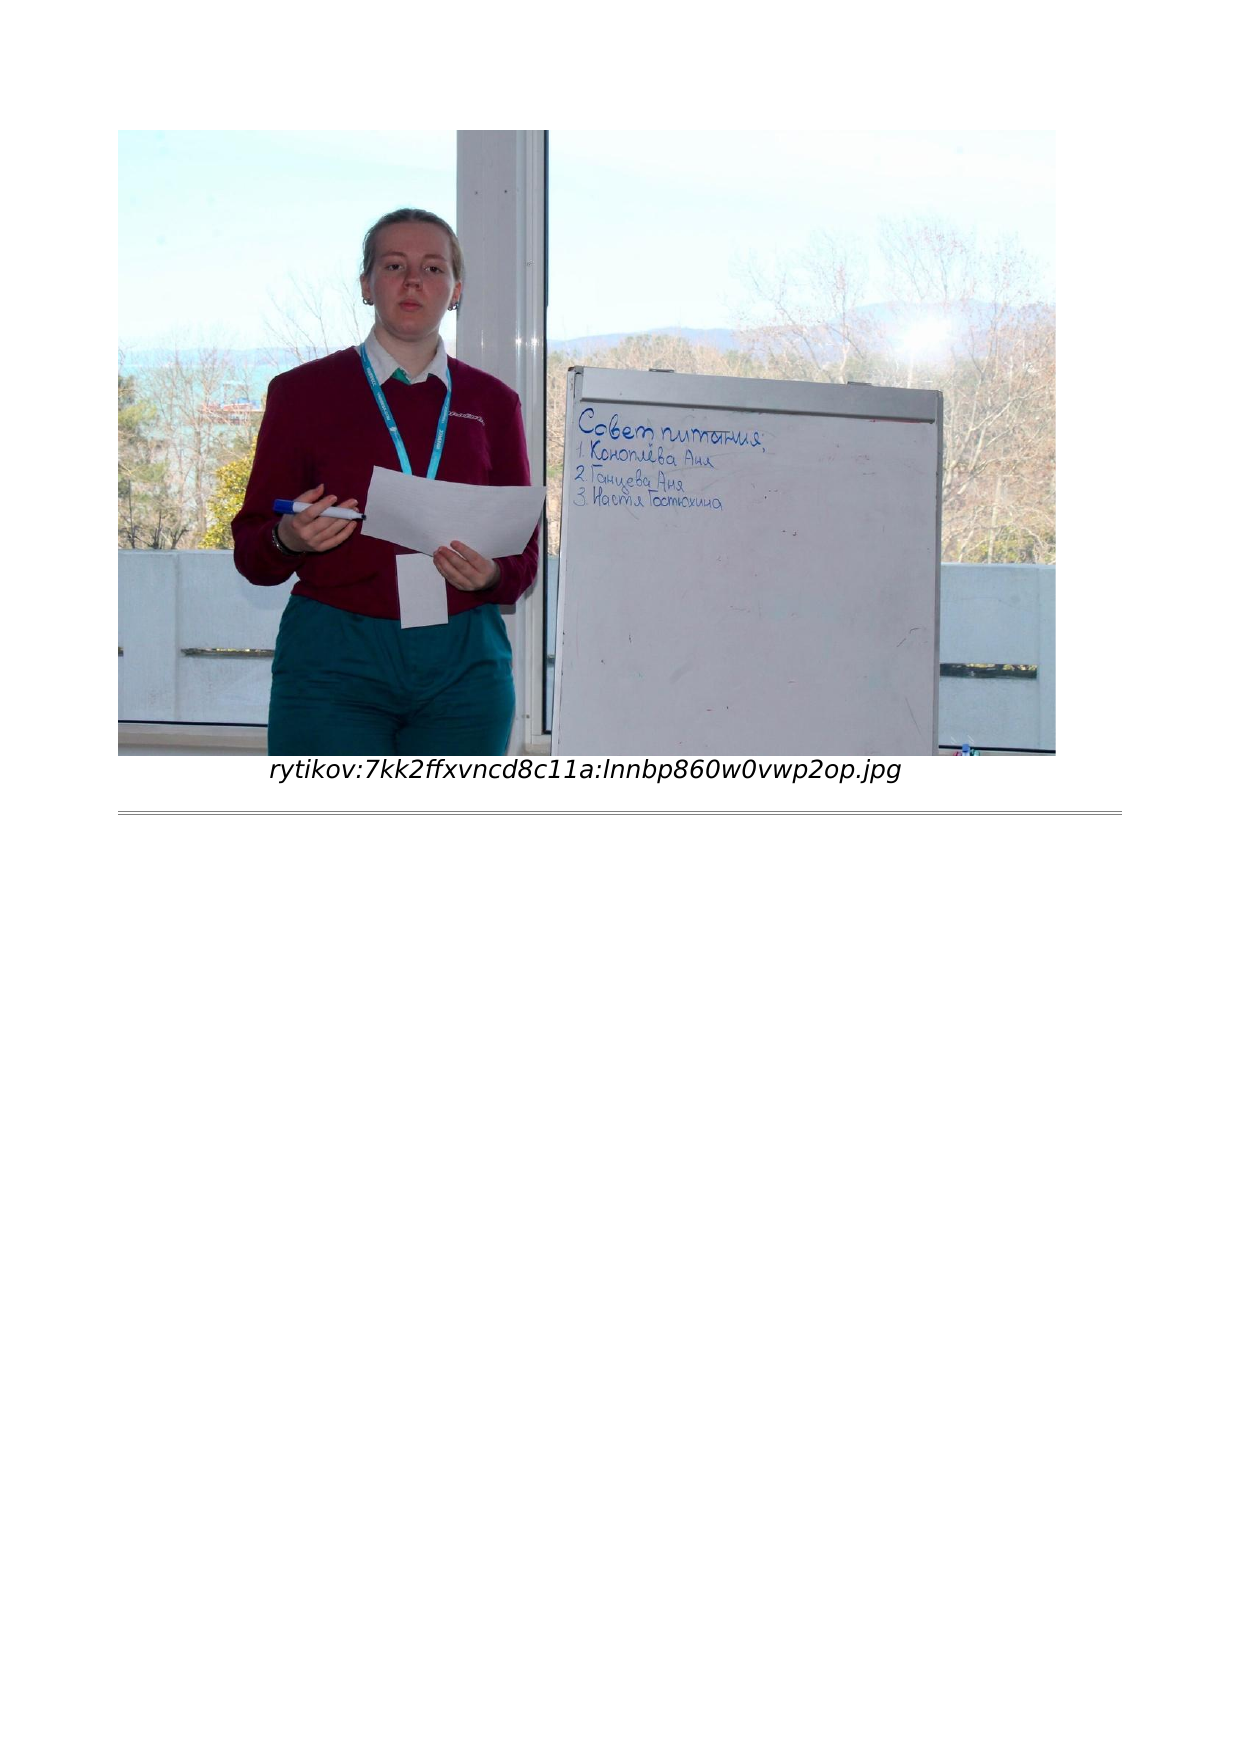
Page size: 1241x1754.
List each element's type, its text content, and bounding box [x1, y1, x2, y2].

picture [313, 680, 329, 687]
picture [453, 661, 491, 686]
picture [118, 130, 1056, 756]
picture [322, 671, 472, 756]
picture [438, 689, 446, 694]
text rytikov:7kk2ffxvncd8c11a:lnnbp860w0vwp2op.jpg [118, 756, 1056, 784]
picture [287, 742, 317, 756]
picture [401, 654, 405, 665]
picture [276, 668, 286, 674]
picture [352, 625, 363, 635]
picture [464, 634, 469, 645]
